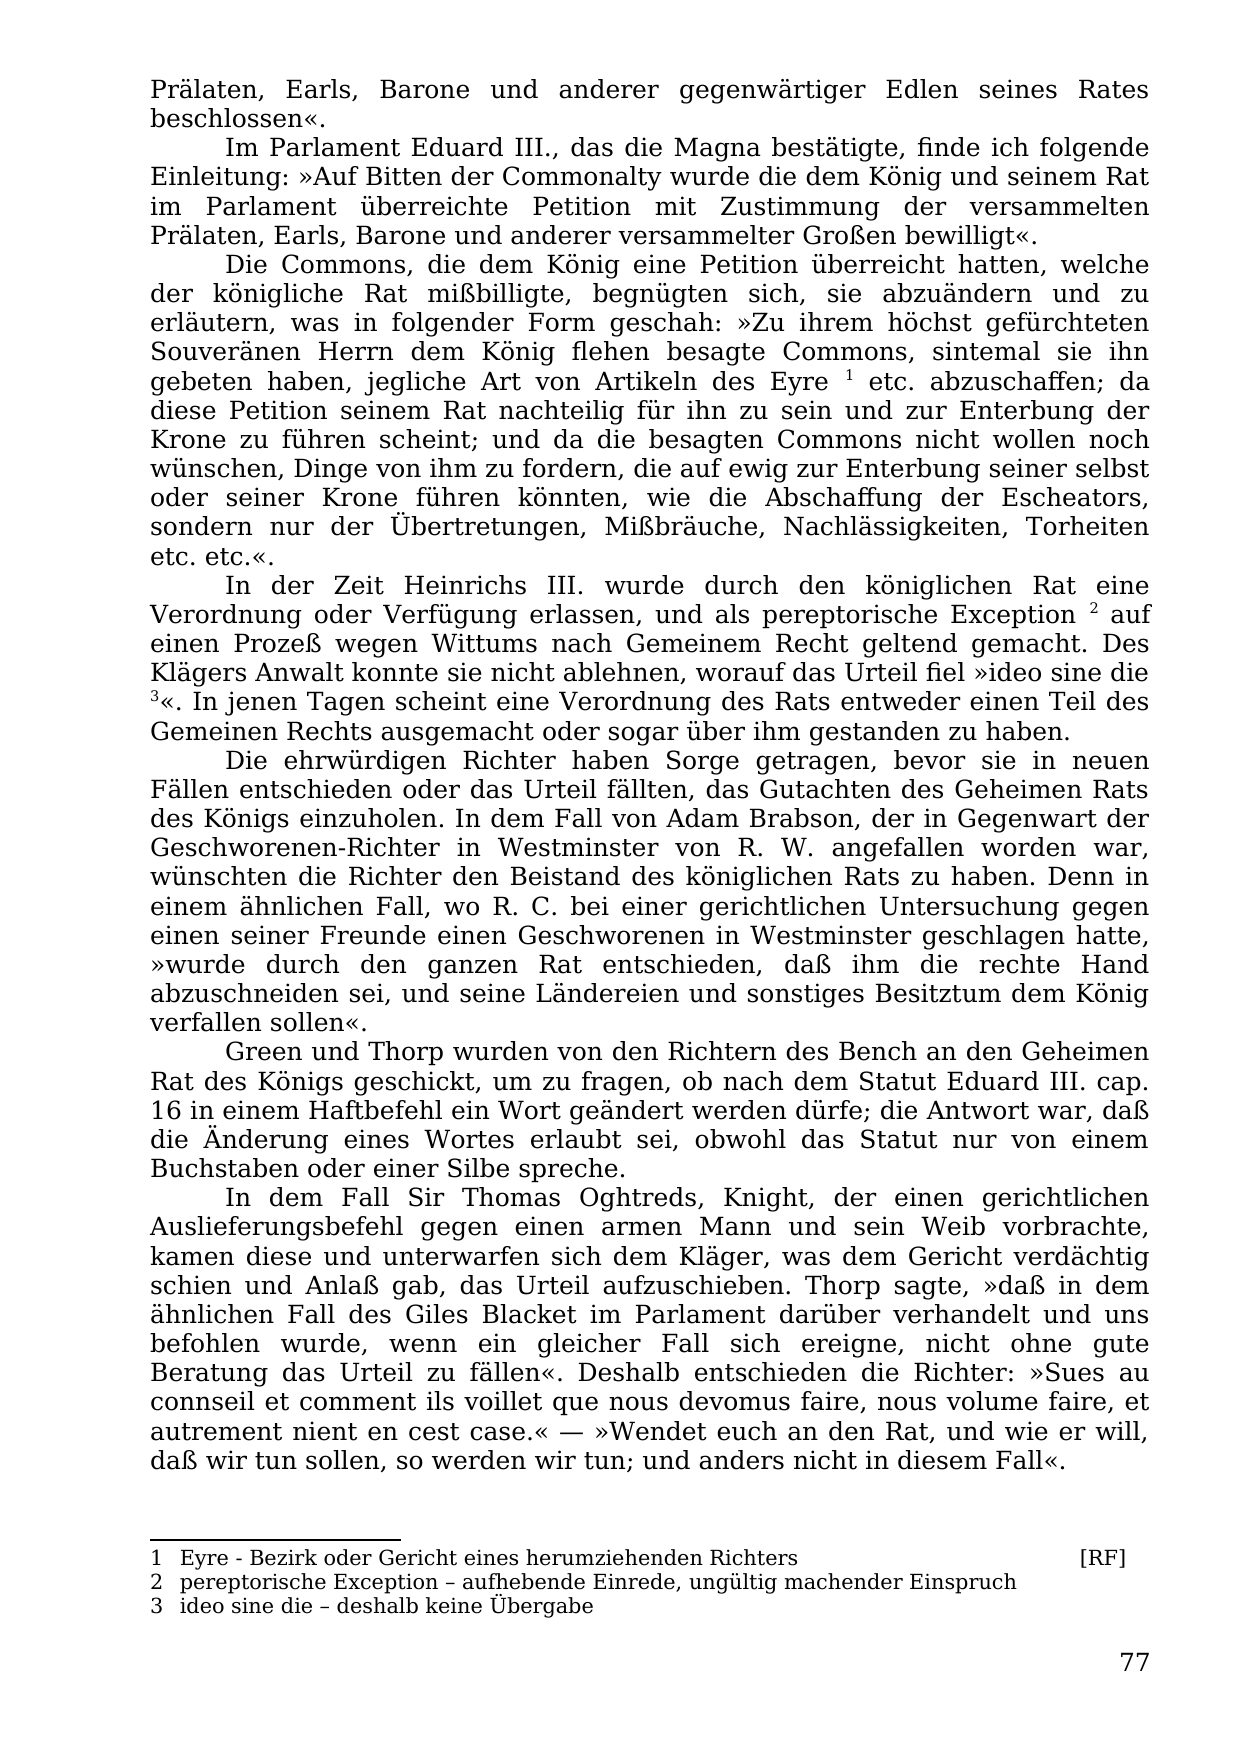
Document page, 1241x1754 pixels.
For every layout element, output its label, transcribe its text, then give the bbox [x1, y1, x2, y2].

text Prälaten, Earls, Barone und anderer gegenwärtiger Edlen seines Rates beschlossen«. [150, 75, 1151, 133]
text pereptorische Exception – aufhebende Einrede, ungültig machender Einspruch [150, 1570, 1151, 1594]
text In dem Fall Sir Thomas Oghtreds, Knight, der einen gerichtlichen Auslieferungsbefehl gegen einen armen Mann und sein Weib vorbrachte, kamen diese und unterwarfen sich dem Kläger, was dem Gericht verdächtig schien und Anlaß gab, das Urteil aufzuschieben. Thorp sagte, »daß in dem ähnlichen Fall des Giles Blacket im Parlament darüber verhandelt und uns befohlen wurde, wenn ein gleicher Fall sich ereigne, nicht ohne gute Beratung das Urteil zu fällen«. Deshalb entschieden die Richter: »Sues au connseil et comment ils voillet que nous devomus faire, nous volume faire, et autrement nient en cest case.« — »Wendet euch an den Rat, und wie er will, daß wir tun sollen, so werden wir tun; und anders nicht in diesem Fall«. [150, 1183, 1151, 1475]
text In der Zeit Heinrichs III. wurde durch den königlichen Rat eine Verordnung oder Verfügung erlassen, und als pereptorische Exception auf einen Prozeß wegen Wittums nach Gemeinem Recht geltend gemacht. Des Klägers Anwalt konnte sie nicht ablehnen, worauf das Urteil fiel »ideo sine die «. In jenen Tagen scheint eine Verordnung des Rats entweder einen Teil des Gemeinen Rechts ausgemacht oder sogar über ihm gestanden zu haben. [150, 571, 1151, 746]
text Green und Thorp wurden von den Richtern des Bench an den Geheimen Rat des Königs geschickt, um zu fragen, ob nach dem Statut Eduard III. cap. 16 in einem Haftbefehl ein Wort geändert werden dürfe; die Antwort war, daß die Änderung eines Wortes erlaubt sei, obwohl das Statut nur von einem Buchstaben oder einer Silbe spreche. [150, 1037, 1151, 1183]
text Die Commons, die dem König eine Petition überreicht hatten, welche der königliche Rat mißbilligte, begnügten sich, sie abzuändern und zu erläutern, was in folgender Form geschah: »Zu ihrem höchst gefürchteten Souveränen Herrn dem König flehen besagte Commons, sintemal sie ihn gebeten haben, jegliche Art von Artikeln des Eyre etc. abzuschaffen; da diese Petition seinem Rat nachteilig für ihn zu sein und zur Enterbung der Krone zu führen scheint; und da die besagten Commons nicht wollen noch wünschen, Dinge von ihm zu fordern, die auf ewig zur Enterbung seiner selbst oder seiner Krone führen könnten, wie die Abschaffung der Escheators, sondern nur der Übertretungen, Mißbräuche, Nachlässigkeiten, Torheiten etc. etc.«. [150, 250, 1151, 571]
text Die ehrwürdigen Richter haben Sorge getragen, bevor sie in neuen Fällen entschieden oder das Urteil fällten, das Gutachten des Geheimen Rats des Königs einzuholen. In dem Fall von Adam Brabson, der in Gegenwart der Geschworenen-Richter in Westminster von R. W. angefallen worden war, wünschten die Richter den Beistand des königlichen Rats zu haben. Denn in einem ähnlichen Fall, wo R. C. bei einer gerichtlichen Untersuchung gegen einen seiner Freunde einen Geschworenen in Westminster geschlagen hatte, »wurde durch den ganzen Rat entschieden, daß ihm die rechte Hand abzuschneiden sei, und seine Ländereien und sonstiges Besitztum dem König verfallen sollen«. [150, 746, 1151, 1037]
text Im Parlament Eduard III., das die Magna bestätigte, finde ich folgende Einleitung: »Auf Bitten der Commonalty wurde die dem König und seinem Rat im Parlament überreichte Petition mit Zustimmung der versammelten Prälaten, Earls, Barone und anderer versammelter Großen bewilligt«. [150, 133, 1151, 250]
text Eyre - Bezirk oder Gericht eines herumziehenden Richters [RF] [150, 1546, 1151, 1570]
text ideo sine die – deshalb keine Übergabe [150, 1594, 1151, 1618]
